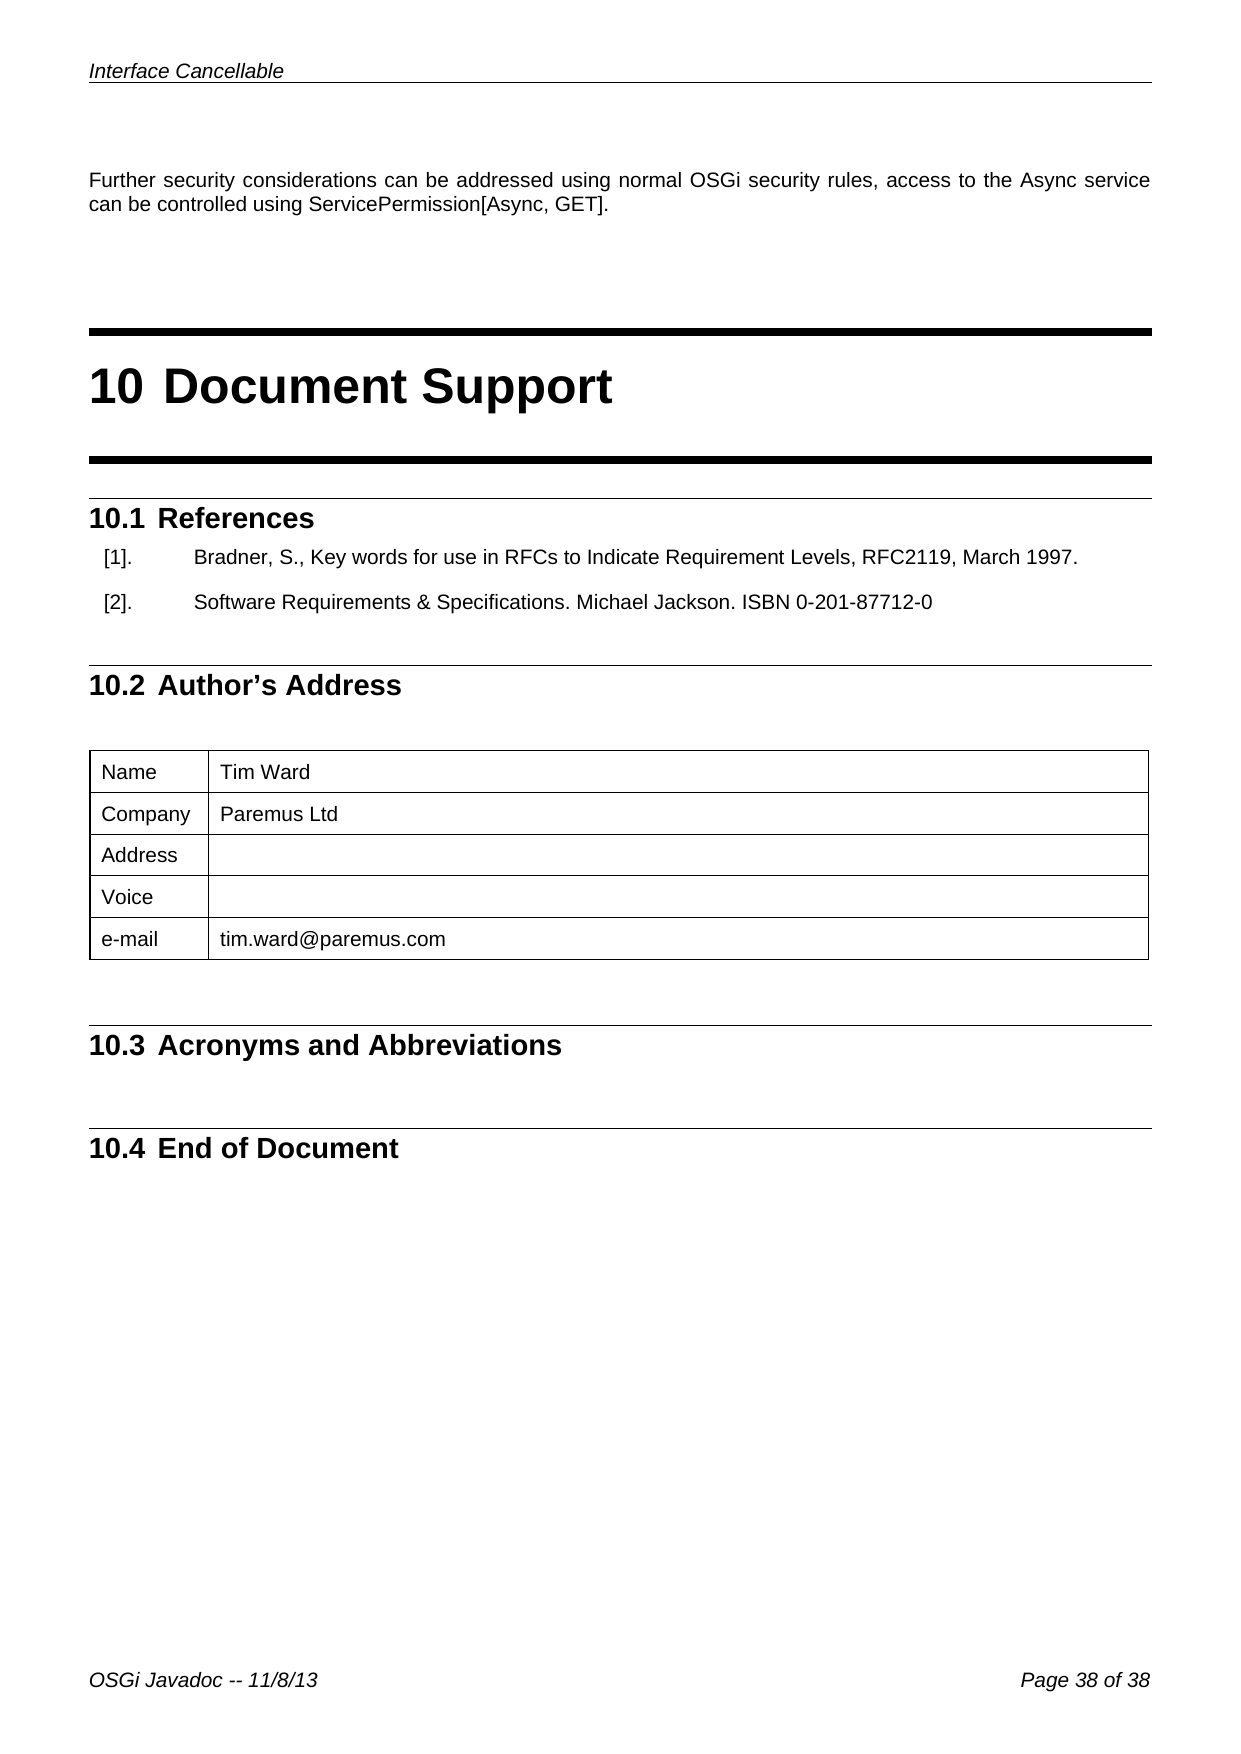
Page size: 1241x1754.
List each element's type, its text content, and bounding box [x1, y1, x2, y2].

list Bradner, S., Key words for use in RFCs to Indicate Requirement Levels, RFC2119, March 1997. [103, 545, 1152, 569]
table_cell Company [91, 793, 208, 834]
subtitle References [88, 499, 1152, 534]
subtitle Acronyms and Abbreviations [88, 1026, 1152, 1062]
list Software Requirements & Specifications. Michael Jackson. ISBN 0-201-87712-0 [103, 590, 1152, 614]
table_cell [209, 835, 1148, 875]
table_cell e-mail [91, 918, 208, 959]
table_cell [209, 876, 1148, 917]
subtitle Document Support [88, 329, 1152, 464]
subtitle End of Document [88, 1129, 1152, 1164]
table_cell tim.ward@paremus.com [209, 918, 1148, 959]
table_header Tim Ward [209, 751, 1148, 792]
table_cell Address [91, 835, 208, 875]
subtitle Author’s Address [88, 666, 1152, 701]
table_cell Paremus Ltd [209, 793, 1148, 834]
text Further security considerations can be addressed using normal OSGi security rules, access to the Async service can be controlled using ServicePermission[Async, GET]. [88, 167, 1152, 215]
table_header Name [91, 751, 208, 792]
table_cell Voice [91, 876, 208, 917]
